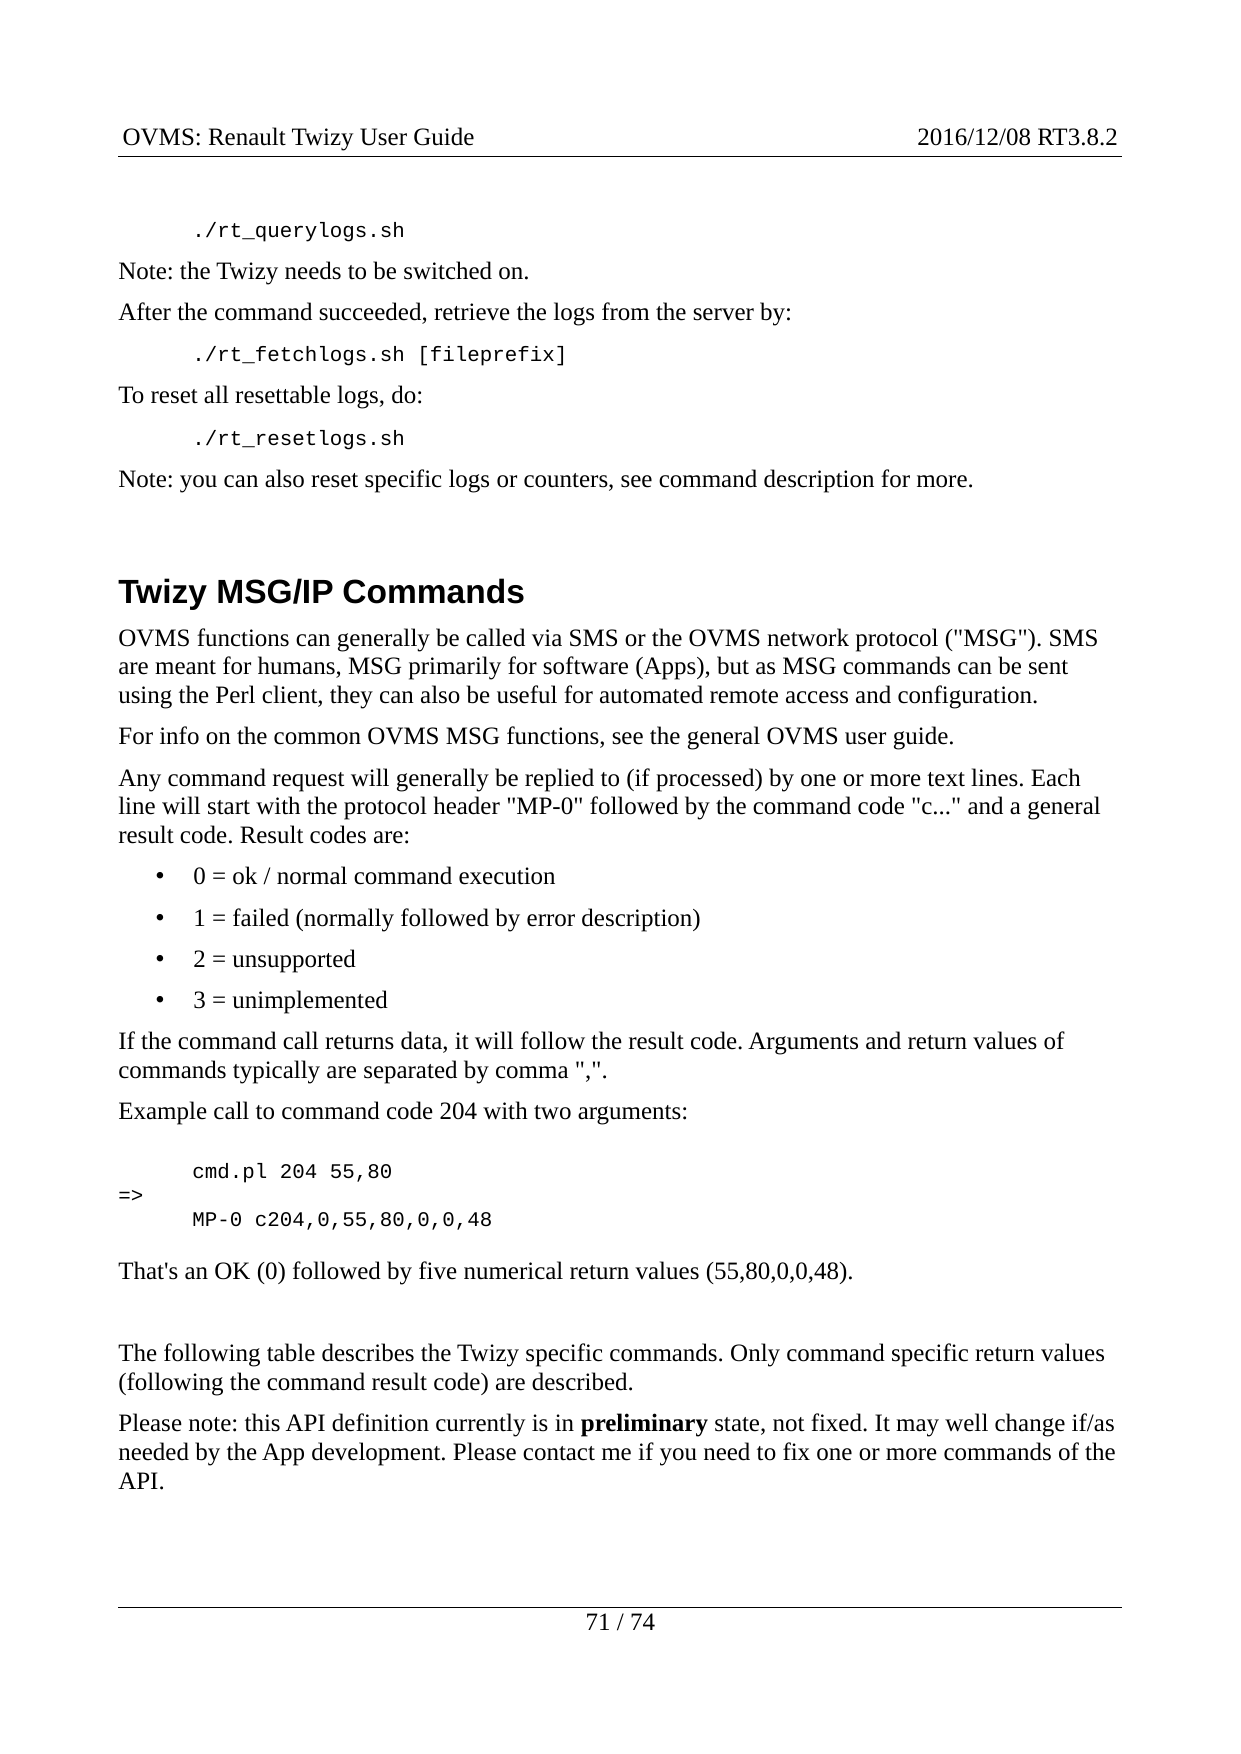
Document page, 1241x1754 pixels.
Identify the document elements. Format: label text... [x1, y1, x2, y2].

text For info on the common OVMS MSG functions, see the general OVMS user guide. [118, 721, 1122, 750]
text ./rt_resetlogs.sh [118, 422, 1122, 451]
text After the command succeeded, retrieve the logs from the server by: [118, 297, 1122, 326]
text Any command request will generally be replied to (if processed) by one or more text lines. Each line will start with the protocol header "MP-0" followed by the command code "c..." and a general result code. Result codes are: [118, 763, 1122, 849]
text OVMS functions can generally be called via SMS or the OVMS network protocol ("MSG"). SMS are meant for humans, MSG primarily for software (Apps), but as MSG commands can be sent using the Perl client, they can also be useful for automated remote access and configuration. [118, 623, 1122, 709]
text MP-0 c204,0,55,80,0,0,48 [118, 1208, 1122, 1232]
list 1 = failed (normally followed by error description) [156, 903, 1122, 931]
text Example call to command code 204 with two arguments: [118, 1096, 1122, 1125]
text The following table describes the Twizy specific commands. Only command specific return values (following the command result code) are described. [118, 1338, 1122, 1396]
list 2 = unsupported [156, 944, 1122, 973]
list 0 = ok / normal command execution [156, 861, 1122, 890]
text cmd.pl 204 55,80 [118, 1161, 1122, 1185]
text Please note: this API definition currently is in preliminary state, not fixed. It may well change if/as needed by the App development. Please contact me if you need to fix one or more commands of the API. [118, 1408, 1122, 1494]
list 3 = unimplemented [156, 985, 1122, 1014]
text To reset all resettable logs, do: [118, 381, 1122, 409]
text => [118, 1185, 1122, 1208]
text That's an OK (0) followed by five numerical return values (55,80,0,0,48). [118, 1256, 1122, 1284]
text If the command call returns data, it will follow the result code. Arguments and return values of commands typically are separated by comma ",". [118, 1026, 1122, 1084]
text Note: you can also reset specific logs or counters, see command description for more. [118, 464, 1122, 493]
subtitle Twizy MSG/IP Commands [118, 571, 1122, 610]
text Note: the Twizy needs to be switched on. [118, 256, 1122, 285]
text ./rt_fetchlogs.sh [fileprefix] [118, 338, 1122, 368]
text ./rt_querylogs.sh [118, 214, 1122, 243]
